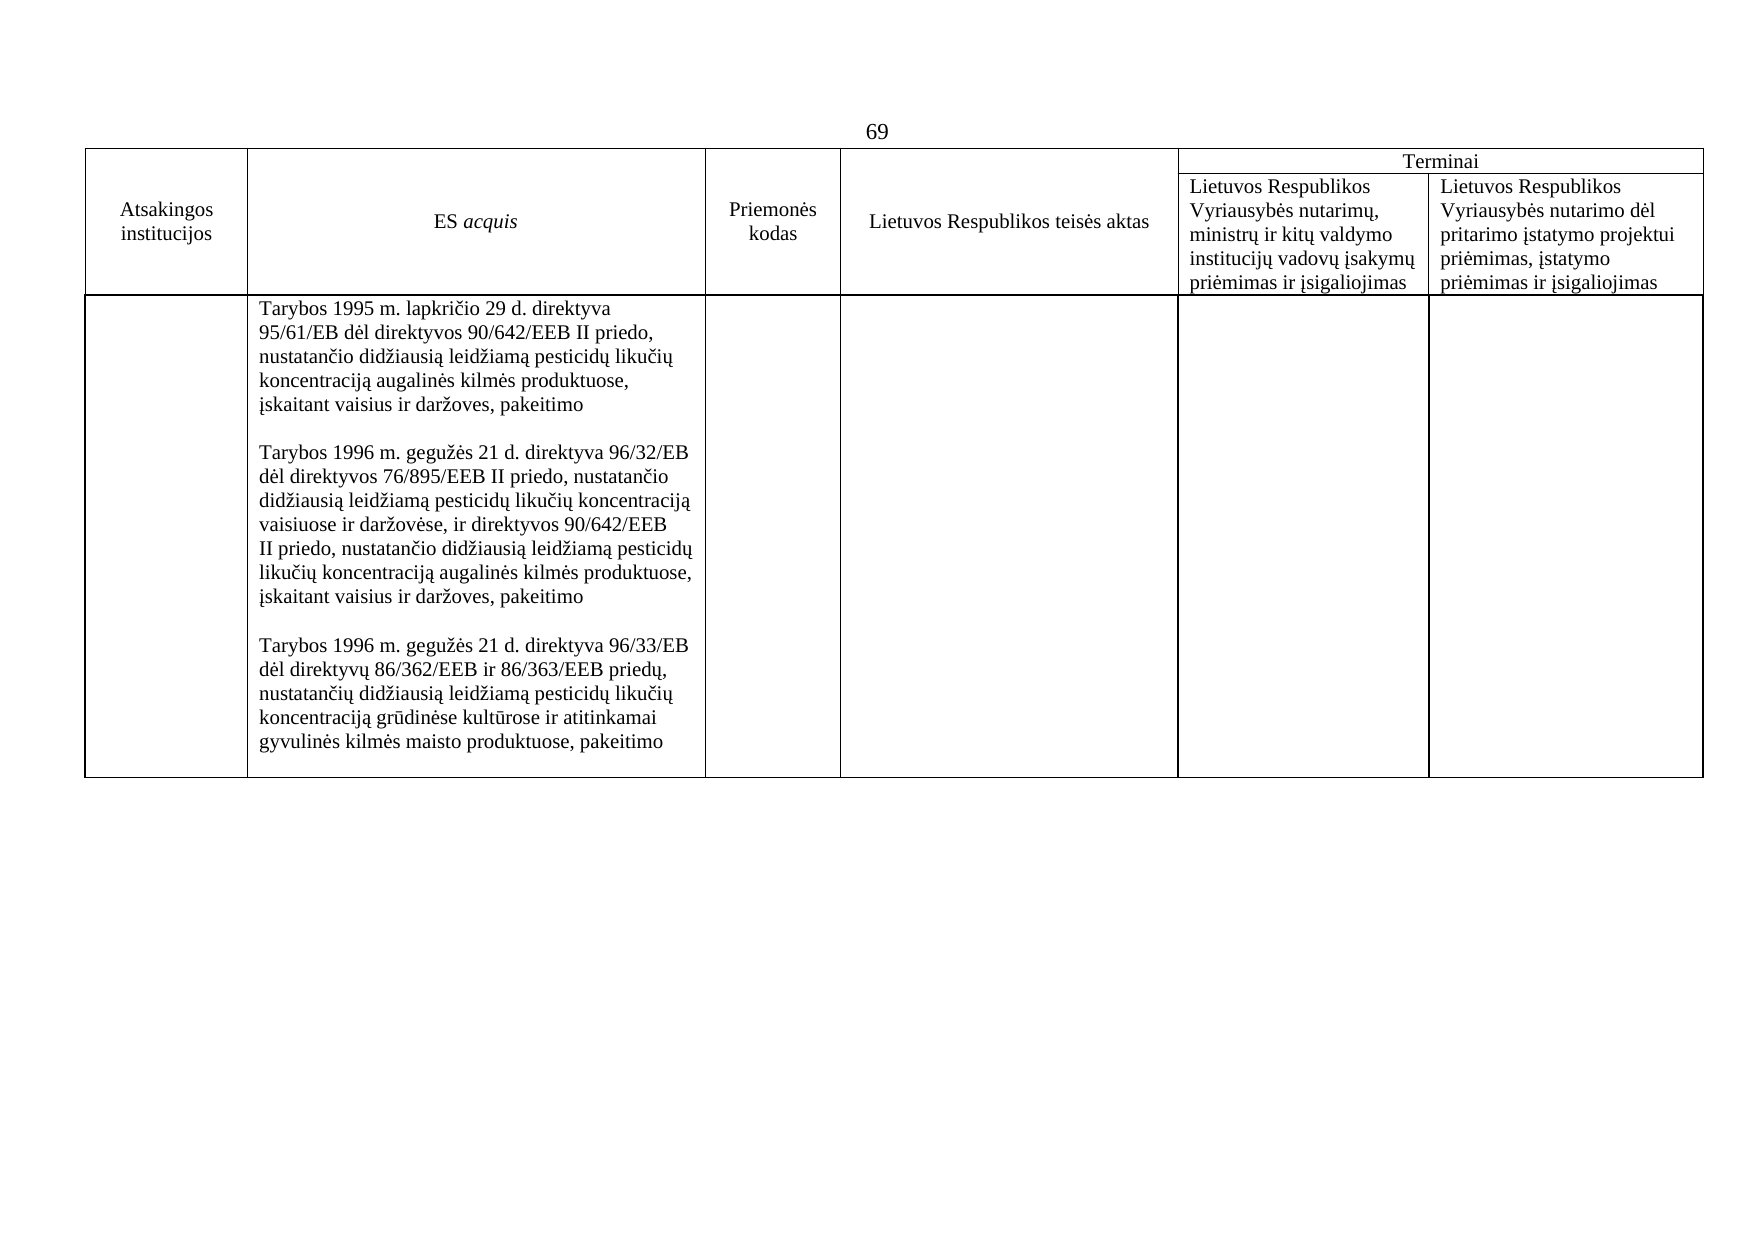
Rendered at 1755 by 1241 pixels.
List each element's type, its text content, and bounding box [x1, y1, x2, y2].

table_header Terminai [1179, 149, 1703, 173]
table_cell [706, 296, 840, 777]
table_header Lietuvos Respublikos teisės aktas [841, 149, 1178, 294]
table_cell Lietuvos Respublikos Vyriausybės nutarimo dėl pritarimo įstatymo projektui priėmimas, įstatymo priėmimas ir įsigaliojimas [1429, 174, 1703, 294]
table_cell [841, 296, 1177, 777]
table_cell [1430, 296, 1702, 777]
table_cell [1179, 296, 1428, 777]
table_header Atsakingos institucijos [86, 149, 247, 294]
table_cell Tarybos 1995 m. lapkričio 29 d. direktyva 95/61/EB dėl direktyvos 90/642/EEB II priedo, nustatančio didžiausią leidžiamą pesticidų likučių koncentraciją augalinės kilmės produktuose, įskaitant vaisius ir daržoves, pakeitimo Tarybos 1996 m. gegužės 21 d. direktyva 96/32/EB dėl direktyvos 76/895/EEB II priedo, nustatančio didžiausią leidžiamą pesticidų likučių koncentraciją vaisiuose ir daržovėse, ir direktyvos 90/642/EEB II priedo, nustatančio didžiausią leidžiamą pesticidų likučių koncentraciją augalinės kilmės produktuose, įskaitant vaisius ir daržoves, pakeitimo Tarybos 1996 m. gegužės 21 d. direktyva 96/33/EB dėl direktyvų 86/362/EEB ir 86/363/EEB priedų, nustatančių didžiausią leidžiamą pesticidų likučių koncentraciją grūdinėse kultūrose ir atitinkamai gyvulinės kilmės maisto produktuose, pakeitimo [248, 296, 705, 777]
table_header ES acquis [248, 149, 705, 294]
table_cell Lietuvos Respublikos Vyriausybės nutarimų, ministrų ir kitų valdymo institucijų vadovų įsakymų priėmimas ir įsigaliojimas [1179, 174, 1428, 294]
table_header Priemonės kodas [706, 149, 840, 294]
table_cell [86, 296, 247, 777]
